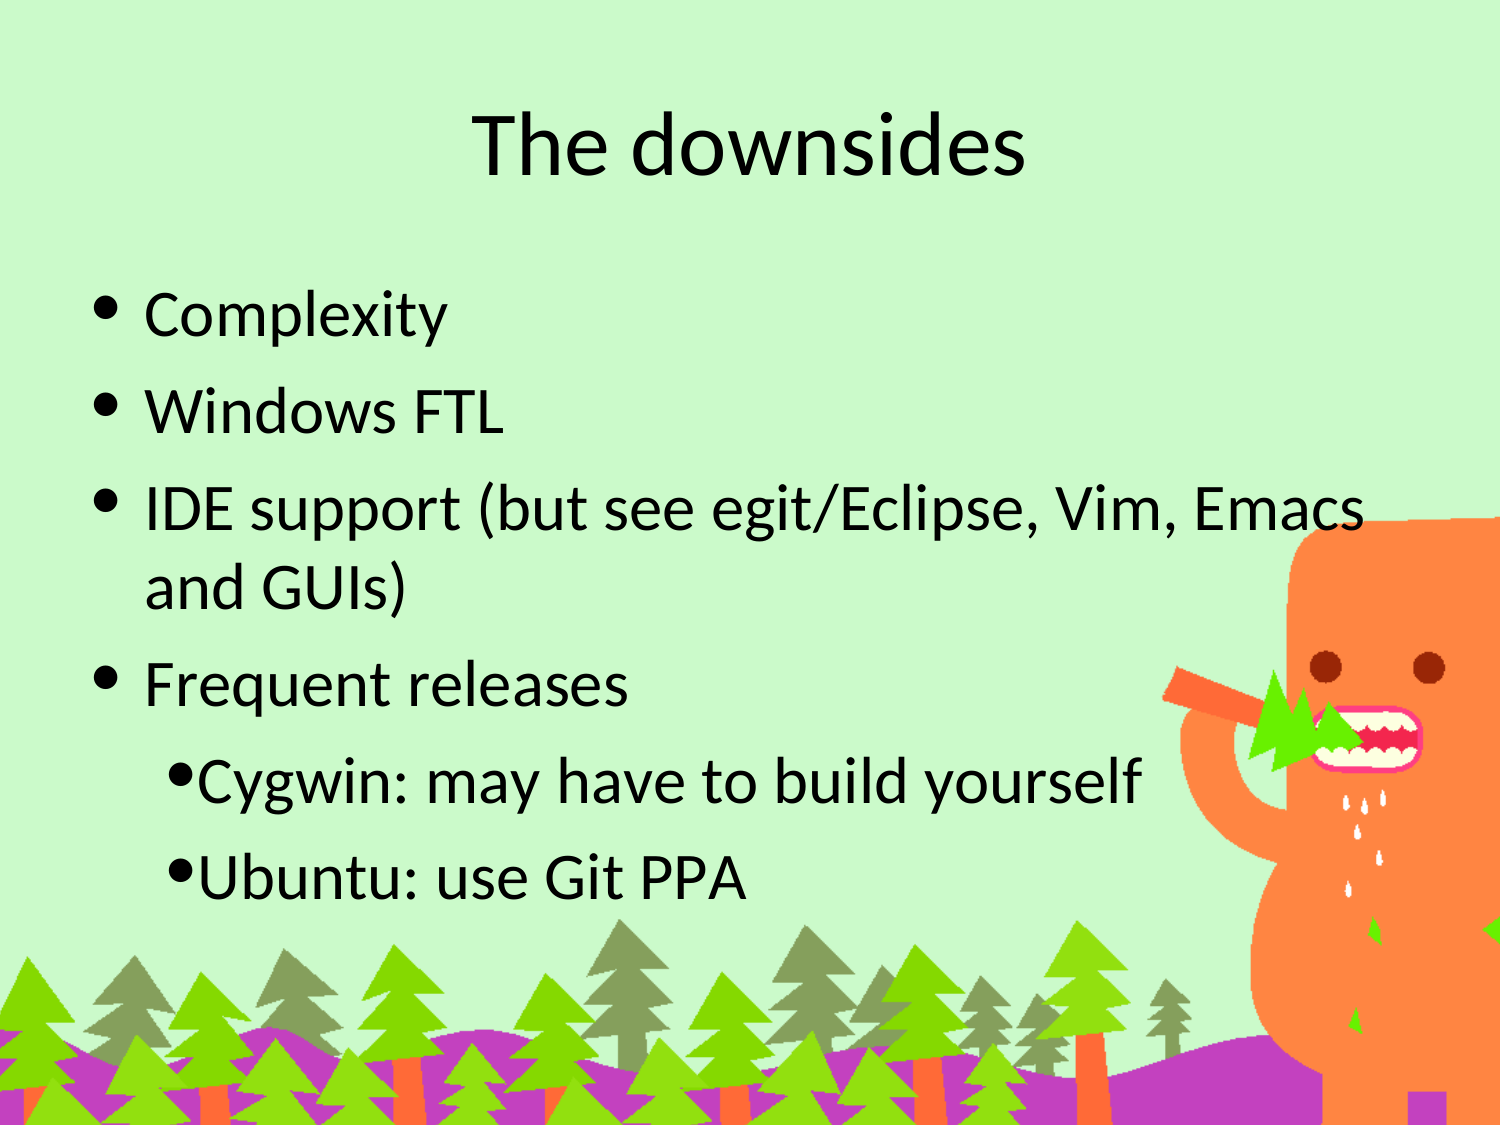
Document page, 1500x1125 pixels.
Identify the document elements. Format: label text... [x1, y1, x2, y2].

picture [0, 0, 1500, 1125]
text_box Complexity Windows FTL IDE support (but see egit/Eclipse, Vim, Emacs and GUIs)‏ Frequent releases Cygwin: may have to build yourself Ubuntu: use Git PPA [75, 262, 1426, 1005]
text_box The downsides [75, 45, 1426, 233]
